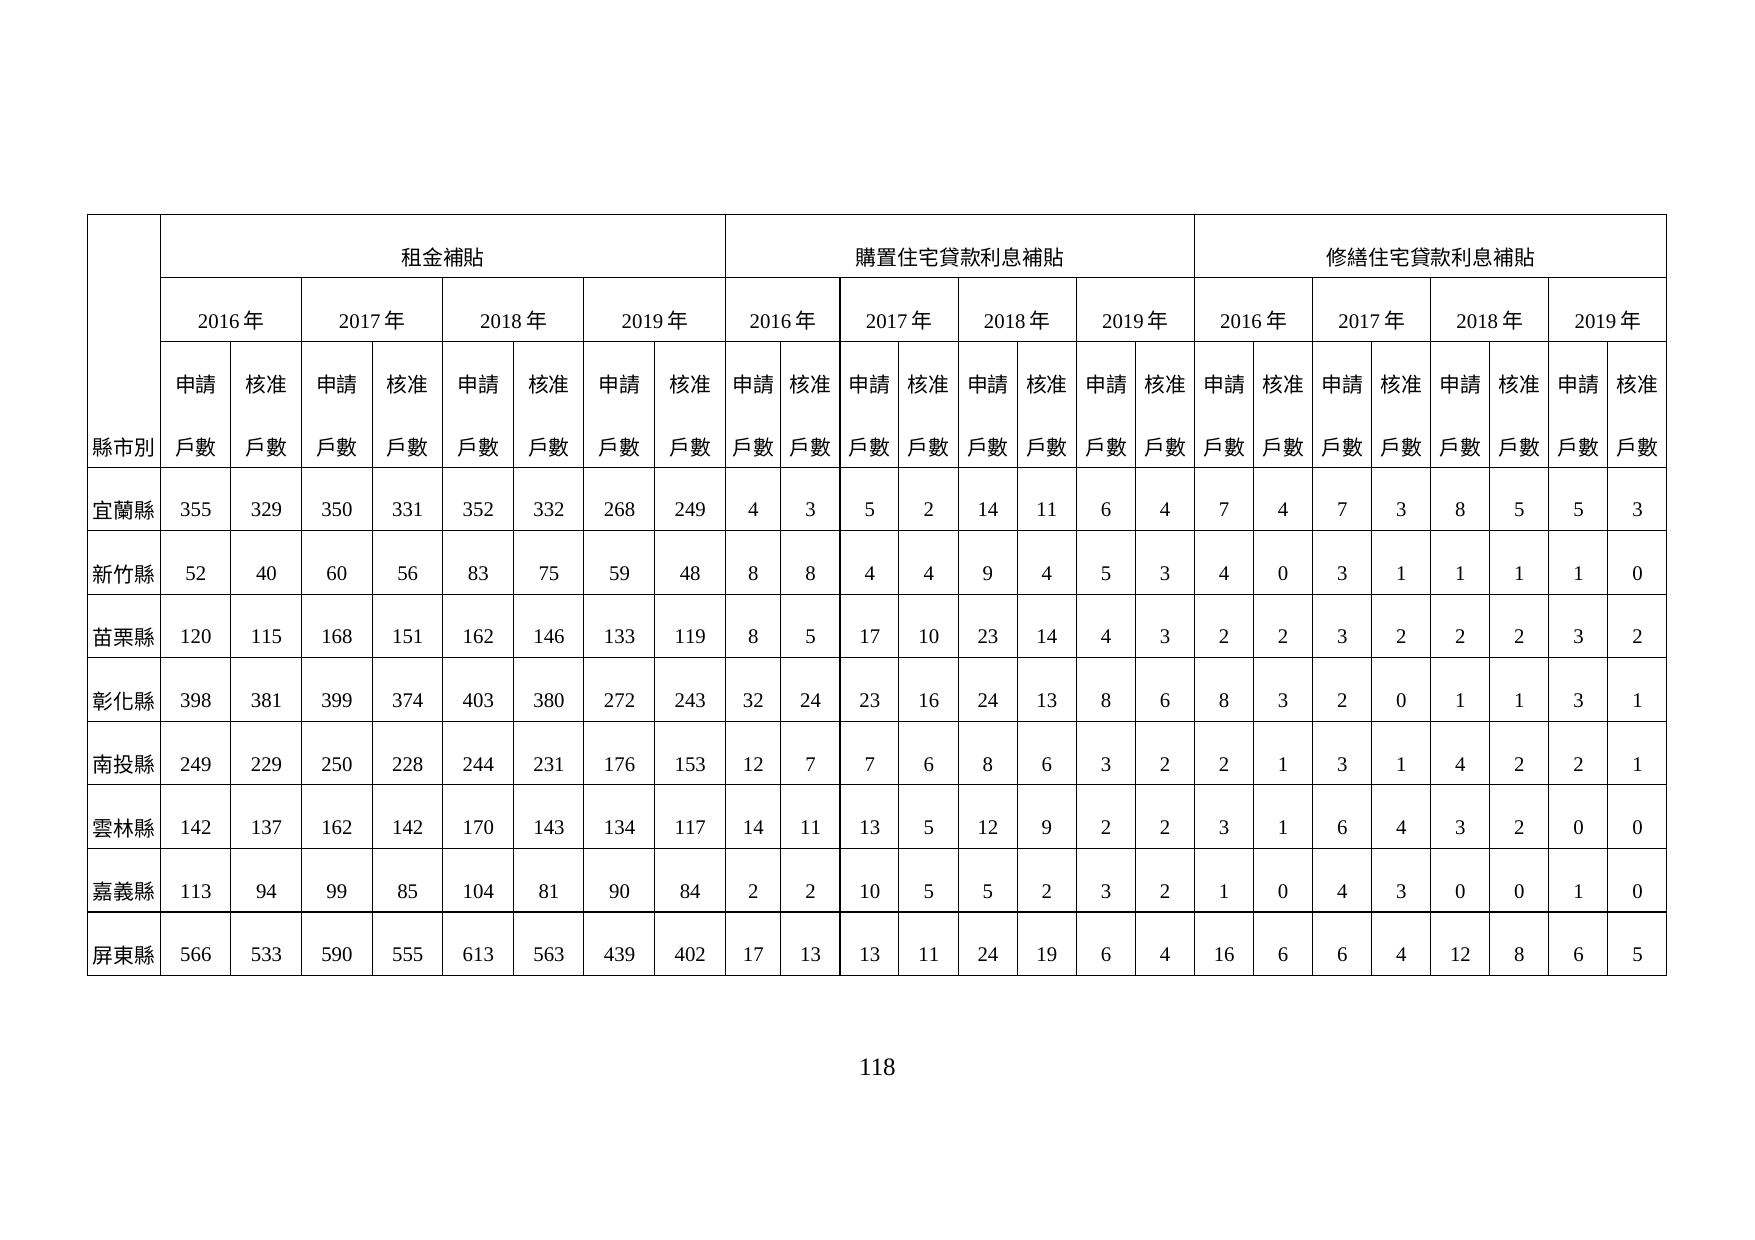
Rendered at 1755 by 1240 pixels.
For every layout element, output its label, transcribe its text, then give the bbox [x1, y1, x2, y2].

table_cell 6 [899, 722, 958, 784]
table_cell 8 [726, 595, 780, 657]
table_cell 屏東縣 [88, 913, 160, 975]
table_cell 17 [841, 595, 898, 657]
table_cell 1 [1372, 722, 1430, 784]
table_cell 5 [1608, 913, 1666, 975]
table_cell 566 [161, 913, 230, 975]
table_cell 142 [373, 785, 442, 848]
table_cell 申請 戶數 [161, 342, 230, 467]
table_cell 1 [1490, 658, 1548, 721]
table_cell 2 [1195, 722, 1253, 784]
table_cell 3 [1077, 722, 1135, 784]
table_cell 2 [1018, 849, 1076, 911]
table_cell 40 [231, 531, 301, 594]
table_cell 1 [1490, 531, 1548, 594]
table_cell 402 [655, 913, 725, 975]
table_cell 13 [841, 785, 898, 848]
table_header 租金補貼 [161, 215, 725, 277]
table_cell 1 [1254, 722, 1312, 784]
table_cell 核准 戶數 [1608, 342, 1666, 467]
table_cell 151 [373, 595, 442, 657]
table_cell 核准 戶數 [231, 342, 301, 467]
table_cell 1 [1549, 531, 1607, 594]
table_cell 2019年 [1077, 278, 1194, 341]
table_cell 2017年 [302, 278, 442, 341]
table_cell 2 [1372, 595, 1430, 657]
table_cell 嘉義縣 [88, 849, 160, 911]
table_cell 244 [443, 722, 513, 784]
table_cell 59 [584, 531, 654, 594]
table_cell 8 [1490, 913, 1548, 975]
table_cell 3 [1313, 595, 1371, 657]
table_cell 439 [584, 913, 654, 975]
table_cell 104 [443, 849, 513, 911]
table_cell 332 [514, 468, 583, 530]
table_cell 81 [514, 849, 583, 911]
table_cell 24 [959, 913, 1017, 975]
table_cell 6 [1136, 658, 1194, 721]
table_cell 2 [1195, 595, 1253, 657]
table_cell 32 [726, 658, 780, 721]
table_cell 381 [231, 658, 301, 721]
table_cell 0 [1608, 849, 1666, 911]
table_cell 137 [231, 785, 301, 848]
table_cell 7 [781, 722, 839, 784]
table_cell 398 [161, 658, 230, 721]
table_cell 2 [1313, 658, 1371, 721]
table_cell 8 [726, 531, 780, 594]
table_cell 8 [959, 722, 1017, 784]
table_cell 0 [1490, 849, 1548, 911]
table_cell 143 [514, 785, 583, 848]
table_cell 1 [1431, 531, 1489, 594]
table_cell 核准 戶數 [1018, 342, 1076, 467]
table_cell 7 [1195, 468, 1253, 530]
table_cell 17 [726, 913, 780, 975]
table_cell 7 [1313, 468, 1371, 530]
table_cell 613 [443, 913, 513, 975]
table_cell 8 [1195, 658, 1253, 721]
table_cell 1 [1608, 658, 1666, 721]
table_cell 2 [899, 468, 958, 530]
table_cell 99 [302, 849, 372, 911]
table_cell 申請 戶數 [959, 342, 1017, 467]
table_cell 0 [1608, 785, 1666, 848]
table_cell 申請 戶數 [1077, 342, 1135, 467]
table_cell 9 [959, 531, 1017, 594]
table_cell 2 [726, 849, 780, 911]
table_cell 申請 戶數 [1549, 342, 1607, 467]
table_cell 2018年 [443, 278, 583, 341]
table_cell 5 [781, 595, 839, 657]
table_cell 250 [302, 722, 372, 784]
table_cell 2016年 [726, 278, 839, 341]
table_cell 4 [726, 468, 780, 530]
table_cell 5 [1549, 468, 1607, 530]
table_cell 374 [373, 658, 442, 721]
table_cell 6 [1077, 468, 1135, 530]
table_cell 13 [841, 913, 898, 975]
table_cell 0 [1254, 531, 1312, 594]
table_cell 14 [726, 785, 780, 848]
table_cell 168 [302, 595, 372, 657]
table_cell 84 [655, 849, 725, 911]
table_cell 10 [899, 595, 958, 657]
table_cell 5 [841, 468, 898, 530]
table_cell 331 [373, 468, 442, 530]
table_cell 94 [231, 849, 301, 911]
table_cell 231 [514, 722, 583, 784]
table_cell 核准 戶數 [373, 342, 442, 467]
table_cell 核准 戶數 [899, 342, 958, 467]
table_cell 4 [1136, 913, 1194, 975]
table_cell 133 [584, 595, 654, 657]
table_cell 4 [1018, 531, 1076, 594]
table_cell 24 [959, 658, 1017, 721]
table_cell 6 [1313, 913, 1371, 975]
table_cell 5 [899, 849, 958, 911]
table_cell 2 [1136, 849, 1194, 911]
table_cell 苗栗縣 [88, 595, 160, 657]
table_cell 85 [373, 849, 442, 911]
table_cell 176 [584, 722, 654, 784]
table_cell 10 [841, 849, 898, 911]
table_cell 2016年 [161, 278, 301, 341]
table_cell 2 [1490, 722, 1548, 784]
table_cell 6 [1549, 913, 1607, 975]
table_cell 申請 戶數 [726, 342, 780, 467]
table_cell 352 [443, 468, 513, 530]
table_cell 0 [1254, 849, 1312, 911]
table_cell 3 [1136, 531, 1194, 594]
table_cell 14 [959, 468, 1017, 530]
table_cell 4 [1077, 595, 1135, 657]
table_cell 4 [1254, 468, 1312, 530]
table_cell 彰化縣 [88, 658, 160, 721]
table_cell 24 [781, 658, 839, 721]
table_cell 4 [1195, 531, 1253, 594]
table_cell 119 [655, 595, 725, 657]
table_cell 23 [841, 658, 898, 721]
table_cell 核准 戶數 [655, 342, 725, 467]
table_cell 11 [781, 785, 839, 848]
table_cell 2 [1490, 595, 1548, 657]
table_cell 243 [655, 658, 725, 721]
table_cell 249 [655, 468, 725, 530]
table_cell 3 [1549, 595, 1607, 657]
table_cell 新竹縣 [88, 531, 160, 594]
table_cell 12 [1431, 913, 1489, 975]
table_cell 核准 戶數 [1490, 342, 1548, 467]
table_cell 3 [1313, 722, 1371, 784]
table_cell 5 [899, 785, 958, 848]
table_cell 8 [1431, 468, 1489, 530]
table_cell 113 [161, 849, 230, 911]
table_cell 555 [373, 913, 442, 975]
table_cell 4 [1313, 849, 1371, 911]
table_cell 272 [584, 658, 654, 721]
table_cell 1 [1254, 785, 1312, 848]
table_cell 3 [1372, 468, 1430, 530]
table_cell 0 [1372, 658, 1430, 721]
table_header 縣市別 [88, 215, 160, 467]
table_cell 12 [726, 722, 780, 784]
table_cell 249 [161, 722, 230, 784]
table_cell 380 [514, 658, 583, 721]
table_cell 75 [514, 531, 583, 594]
table_cell 2018年 [1431, 278, 1548, 341]
table_cell 申請 戶數 [841, 342, 898, 467]
table_cell 5 [1077, 531, 1135, 594]
table_cell 2 [1431, 595, 1489, 657]
table_cell 229 [231, 722, 301, 784]
table_cell 60 [302, 531, 372, 594]
table_cell 12 [959, 785, 1017, 848]
table_cell 4 [899, 531, 958, 594]
table_cell 2 [781, 849, 839, 911]
table_cell 2 [1549, 722, 1607, 784]
table_cell 2 [1077, 785, 1135, 848]
table_header 購置住宅貸款利息補貼 [726, 215, 1194, 277]
table_cell 329 [231, 468, 301, 530]
table_cell 6 [1018, 722, 1076, 784]
table_cell 228 [373, 722, 442, 784]
table_cell 3 [1136, 595, 1194, 657]
table_cell 90 [584, 849, 654, 911]
table_cell 2019年 [584, 278, 725, 341]
table_cell 3 [1313, 531, 1371, 594]
table_cell 11 [899, 913, 958, 975]
table_cell 申請 戶數 [1195, 342, 1253, 467]
table_cell 核准 戶數 [1136, 342, 1194, 467]
table_cell 6 [1254, 913, 1312, 975]
table_cell 8 [781, 531, 839, 594]
table_cell 2018年 [959, 278, 1076, 341]
table_cell 1 [1608, 722, 1666, 784]
table_cell 142 [161, 785, 230, 848]
table_cell 146 [514, 595, 583, 657]
table_cell 13 [1018, 658, 1076, 721]
table_cell 350 [302, 468, 372, 530]
table_cell 2017年 [1313, 278, 1430, 341]
table_cell 2016年 [1195, 278, 1312, 341]
table_cell 5 [959, 849, 1017, 911]
table_cell 3 [1254, 658, 1312, 721]
table_cell 2 [1136, 722, 1194, 784]
table_cell 申請 戶數 [302, 342, 372, 467]
table_cell 2019年 [1549, 278, 1666, 341]
table_cell 核准 戶數 [1254, 342, 1312, 467]
table_cell 7 [841, 722, 898, 784]
table_cell 2017年 [841, 278, 958, 341]
table_cell 83 [443, 531, 513, 594]
table_cell 2 [1608, 595, 1666, 657]
table_cell 153 [655, 722, 725, 784]
table_cell 0 [1431, 849, 1489, 911]
table_cell 1 [1195, 849, 1253, 911]
table_cell 115 [231, 595, 301, 657]
table_cell 6 [1313, 785, 1371, 848]
table_cell 3 [1549, 658, 1607, 721]
table_cell 5 [1490, 468, 1548, 530]
table_cell 162 [443, 595, 513, 657]
table_cell 3 [1195, 785, 1253, 848]
table_cell 核准 戶數 [1372, 342, 1430, 467]
table_header 修繕住宅貸款利息補貼 [1195, 215, 1666, 277]
table_cell 4 [1136, 468, 1194, 530]
table_cell 16 [1195, 913, 1253, 975]
table_cell 2 [1136, 785, 1194, 848]
table_cell 2 [1254, 595, 1312, 657]
table_cell 268 [584, 468, 654, 530]
table_cell 0 [1549, 785, 1607, 848]
table_cell 申請 戶數 [1313, 342, 1371, 467]
table_cell 雲林縣 [88, 785, 160, 848]
table_cell 399 [302, 658, 372, 721]
table_cell 52 [161, 531, 230, 594]
table_cell 403 [443, 658, 513, 721]
table_cell 0 [1608, 531, 1666, 594]
table_cell 533 [231, 913, 301, 975]
table_cell 170 [443, 785, 513, 848]
table_cell 申請 戶數 [1431, 342, 1489, 467]
table_cell 56 [373, 531, 442, 594]
table_cell 590 [302, 913, 372, 975]
table_cell 1 [1372, 531, 1430, 594]
table_cell 134 [584, 785, 654, 848]
table_cell 3 [781, 468, 839, 530]
table_cell 宜蘭縣 [88, 468, 160, 530]
table_cell 16 [899, 658, 958, 721]
table_cell 3 [1431, 785, 1489, 848]
table_cell 6 [1077, 913, 1135, 975]
table_cell 4 [1372, 913, 1430, 975]
table_cell 48 [655, 531, 725, 594]
table_cell 162 [302, 785, 372, 848]
table_cell 13 [781, 913, 839, 975]
table_cell 1 [1431, 658, 1489, 721]
table_cell 11 [1018, 468, 1076, 530]
table_cell 23 [959, 595, 1017, 657]
table_cell 核准 戶數 [514, 342, 583, 467]
table_cell 14 [1018, 595, 1076, 657]
table_cell 3 [1077, 849, 1135, 911]
table_cell 355 [161, 468, 230, 530]
table_cell 南投縣 [88, 722, 160, 784]
table_cell 8 [1077, 658, 1135, 721]
table_cell 19 [1018, 913, 1076, 975]
table_cell 117 [655, 785, 725, 848]
table_cell 563 [514, 913, 583, 975]
table_cell 4 [1372, 785, 1430, 848]
table_cell 9 [1018, 785, 1076, 848]
table_cell 1 [1549, 849, 1607, 911]
table_cell 核准 戶數 [781, 342, 839, 467]
table_cell 3 [1372, 849, 1430, 911]
table_cell 4 [1431, 722, 1489, 784]
table_cell 120 [161, 595, 230, 657]
table_cell 3 [1608, 468, 1666, 530]
table_cell 申請 戶數 [584, 342, 654, 467]
table_cell 2 [1490, 785, 1548, 848]
table_cell 申請 戶數 [443, 342, 513, 467]
table_cell 4 [841, 531, 898, 594]
